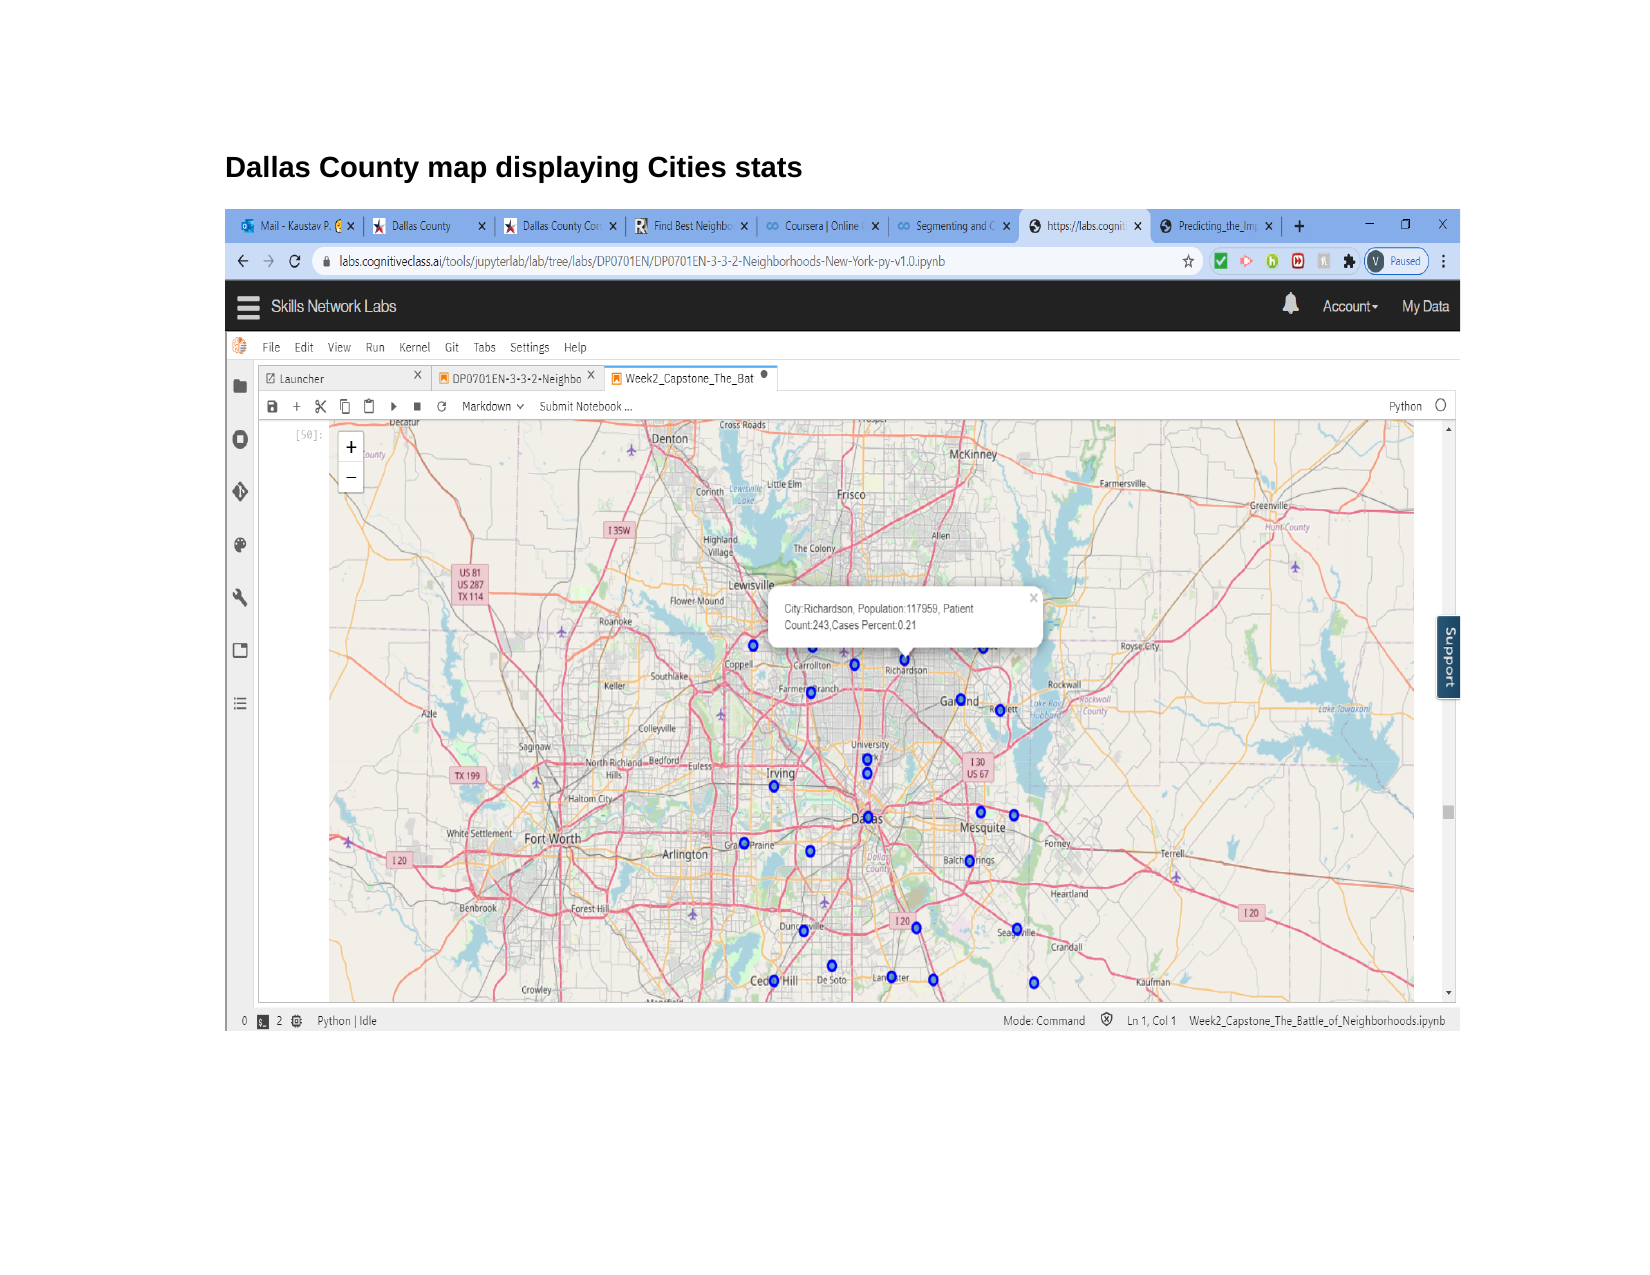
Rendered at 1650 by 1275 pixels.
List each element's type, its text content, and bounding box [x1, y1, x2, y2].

list Dallas County map displaying Cities stats [225, 150, 1500, 183]
